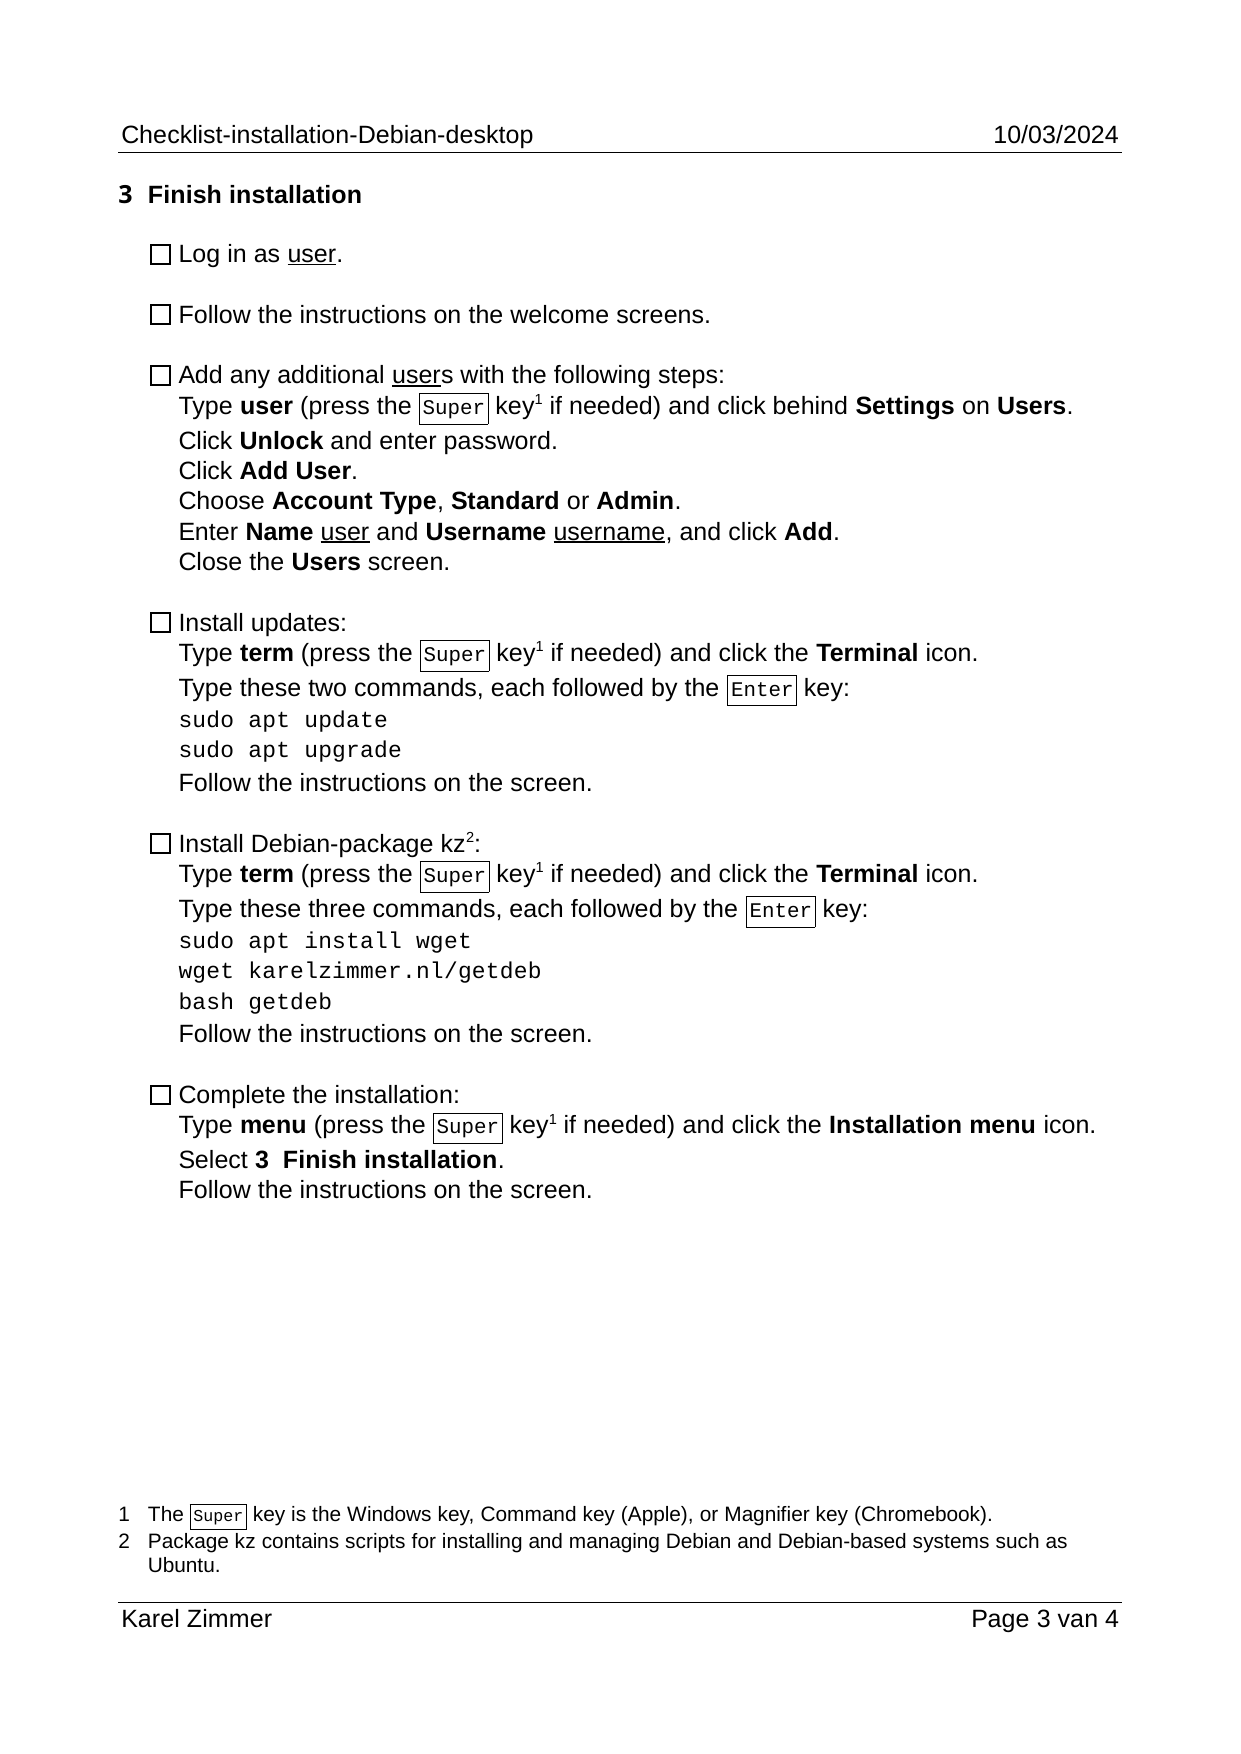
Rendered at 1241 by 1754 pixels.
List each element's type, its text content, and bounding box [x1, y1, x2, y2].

table_cell [118, 1080, 142, 1110]
table_cell [142, 269, 177, 300]
table_cell [142, 425, 177, 456]
table_header [118, 239, 142, 269]
table_cell [177, 798, 1122, 828]
table_cell [142, 1080, 177, 1110]
table_cell [118, 425, 142, 456]
table_cell [142, 607, 177, 638]
table_cell [142, 516, 177, 547]
table_cell [118, 638, 142, 672]
table_cell [177, 269, 1122, 300]
table_cell [142, 1175, 177, 1206]
table_cell [177, 577, 1122, 607]
table_cell [142, 829, 177, 859]
table_cell [118, 928, 142, 959]
table_cell Click Add User. [177, 456, 1122, 486]
table_cell Click Unlock and enter password. [177, 425, 1122, 456]
table_cell [142, 768, 177, 798]
table_cell [142, 330, 177, 360]
table_cell [118, 859, 142, 893]
table_cell [142, 928, 177, 959]
table_cell [118, 1145, 142, 1175]
table_cell [118, 607, 142, 638]
table_cell [142, 989, 177, 1019]
table_cell [118, 1019, 142, 1049]
table_cell Type user (press the Super key if needed) and click behind Settings on Users. [177, 391, 1122, 425]
table_cell [177, 330, 1122, 360]
table_cell Choose Account Type, Standard or Admin. [177, 486, 1122, 516]
table_cell [142, 707, 177, 737]
table_cell [142, 673, 177, 707]
table_cell sudo apt install wget [177, 928, 1122, 959]
list Finish installation [118, 177, 1122, 211]
table_cell [118, 829, 142, 859]
table_cell Follow the instructions on the screen. [177, 1019, 1122, 1049]
table_cell [142, 577, 177, 607]
table_cell Install Debian-package kz: [177, 829, 1122, 859]
table_cell [142, 486, 177, 516]
table_cell [142, 638, 177, 672]
table_cell [142, 1110, 177, 1145]
table_cell [118, 959, 142, 989]
table_cell [118, 456, 142, 486]
table_cell [142, 959, 177, 989]
table_cell [118, 391, 142, 425]
table_cell [142, 1050, 177, 1080]
table_cell [118, 547, 142, 577]
table_cell Follow the instructions on the welcome screens. [177, 300, 1122, 330]
table_cell [118, 360, 142, 391]
table_cell [118, 894, 142, 928]
table_cell [118, 1175, 142, 1206]
table_cell [118, 989, 142, 1019]
table_cell Select 3 Finish installation. [177, 1145, 1122, 1175]
table_cell Follow the instructions on the screen. [177, 1175, 1122, 1206]
table_cell Install updates: [177, 607, 1122, 638]
table_cell [142, 1019, 177, 1049]
table_header [142, 239, 177, 269]
table_cell [118, 269, 142, 300]
table_cell [142, 456, 177, 486]
table_cell [142, 391, 177, 425]
table_cell [142, 1145, 177, 1175]
table_cell [142, 360, 177, 391]
table_cell [118, 768, 142, 798]
table_cell [142, 798, 177, 828]
table_cell [118, 330, 142, 360]
table_cell [142, 300, 177, 330]
table_cell Type these two commands, each followed by the Enter key: [177, 673, 1122, 707]
table_cell Type menu (press the Super key1 if needed) and click the Installation menu icon. [177, 1110, 1122, 1145]
table_cell [118, 486, 142, 516]
table_cell [118, 516, 142, 547]
table_cell Add any additional users with the following steps: [177, 360, 1122, 391]
table_cell bash getdeb [177, 989, 1122, 1019]
table_cell [142, 738, 177, 768]
table_cell Complete the installation: [177, 1080, 1122, 1110]
table_cell [142, 859, 177, 893]
table_cell [118, 673, 142, 707]
table_cell [142, 547, 177, 577]
table_cell wget karelzimmer.nl/getdeb [177, 959, 1122, 989]
table_cell sudo apt update [177, 707, 1122, 737]
table_cell [118, 707, 142, 737]
table_cell Type these three commands, each followed by the Enter key: [177, 894, 1122, 928]
table_cell [118, 1110, 142, 1145]
table_cell [118, 577, 142, 607]
table_cell sudo apt upgrade [177, 738, 1122, 768]
table_cell [142, 894, 177, 928]
table_cell [118, 300, 142, 330]
table_header Log in as USER. [177, 239, 1122, 269]
table_cell Follow the instructions on the screen. [177, 768, 1122, 798]
table_cell [118, 798, 142, 828]
table_cell Type term (press the Super key1 if needed) and click the Terminal icon. [177, 638, 1122, 672]
table_cell [177, 1050, 1122, 1080]
table_cell Enter Name user and Username username, and click Add. [177, 516, 1122, 547]
table_cell [118, 738, 142, 768]
table_cell Close the Users screen. [177, 547, 1122, 577]
table_cell Type term (press the Super key1 if needed) and click the Terminal icon. [177, 859, 1122, 893]
table_cell [118, 1050, 142, 1080]
